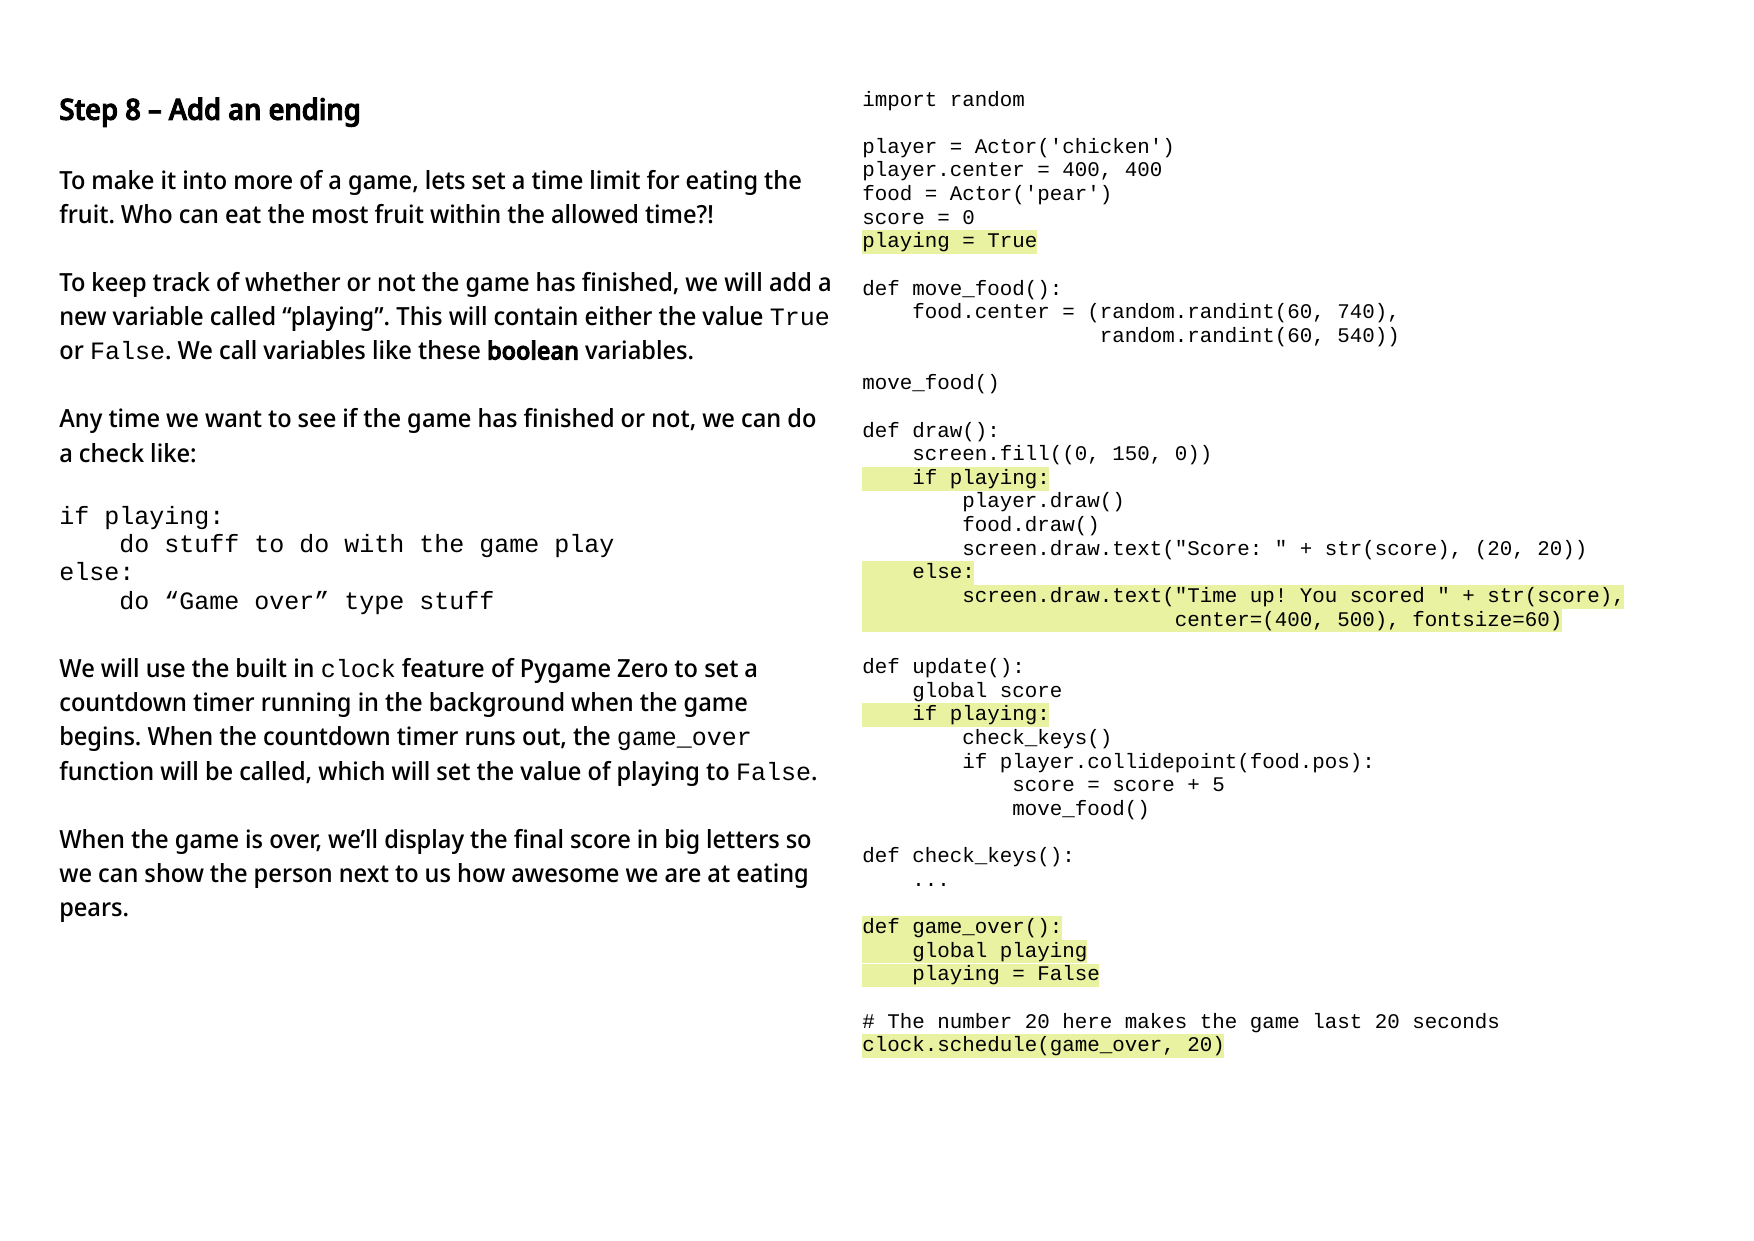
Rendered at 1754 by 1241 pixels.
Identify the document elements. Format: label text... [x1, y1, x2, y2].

text We will use the built in clock feature of Pygame Zero to set a countdown timer running in the background when the game begins. When the countdown timer runs out, the game_over function will be called, which will set the value of playing to False. [59, 651, 833, 788]
text def update(): [862, 656, 1636, 680]
text player = Actor('chicken') [862, 136, 1636, 159]
text screen.draw.text("Score: " + str(score), (20, 20)) [862, 538, 1636, 561]
text if playing: [59, 503, 833, 532]
text def move_food(): [862, 278, 1636, 301]
text move_food() [862, 798, 1636, 822]
text screen.draw.text("Time up! You scored " + str(score), [862, 585, 1636, 609]
text When the game is over, we’ll display the final score in big letters so we can show the person next to us how awesome we are at eating pears. [59, 822, 833, 924]
text global score [862, 680, 1636, 703]
text score = score + 5 [862, 774, 1636, 798]
text Any time we want to see if the game has finished or not, we can do a check like: [59, 401, 833, 469]
text food.center = (random.randint(60, 740), [862, 301, 1636, 325]
text screen.fill((0, 150, 0)) [862, 443, 1636, 467]
text def check_keys(): [862, 845, 1636, 869]
text global playing [862, 940, 1636, 963]
text # The number 20 here makes the game last 20 seconds [862, 1011, 1636, 1034]
text else: [862, 561, 1636, 585]
text food = Actor('pear') [862, 183, 1636, 207]
text else: [59, 560, 833, 588]
text if playing: [862, 703, 1636, 727]
text Step 8 – Add an ending [59, 88, 833, 128]
text if player.collidepoint(food.pos): [862, 751, 1636, 774]
text score = 0 [862, 207, 1636, 230]
text if playing: [862, 467, 1636, 491]
text playing = True [862, 230, 1636, 254]
text playing = False [862, 963, 1636, 987]
text def draw(): [862, 419, 1636, 443]
text do “Game over” type stuff [59, 588, 833, 617]
text player.center = 400, 400 [862, 159, 1636, 183]
text ... [862, 869, 1636, 892]
text move_food() [862, 372, 1636, 396]
text import random [862, 88, 1636, 112]
text random.randint(60, 540)) [862, 325, 1636, 349]
text player.draw() [862, 491, 1636, 514]
text To make it into more of a game, lets set a time limit for eating the fruit. Who can eat the most fruit within the allowed time?! [59, 162, 833, 230]
text def game_over(): [862, 916, 1636, 940]
text clock.schedule(game_over, 20) [862, 1034, 1636, 1058]
text To keep track of whether or not the game has finished, we will add a new variable called “playing”. This will contain either the value True or False. We call variables like these boolean variables. [59, 264, 833, 367]
text do stuff to do with the game play [59, 532, 833, 560]
text check_keys() [862, 727, 1636, 751]
text food.draw() [862, 514, 1636, 538]
text center=(400, 500), fontsize=60) [862, 609, 1636, 632]
